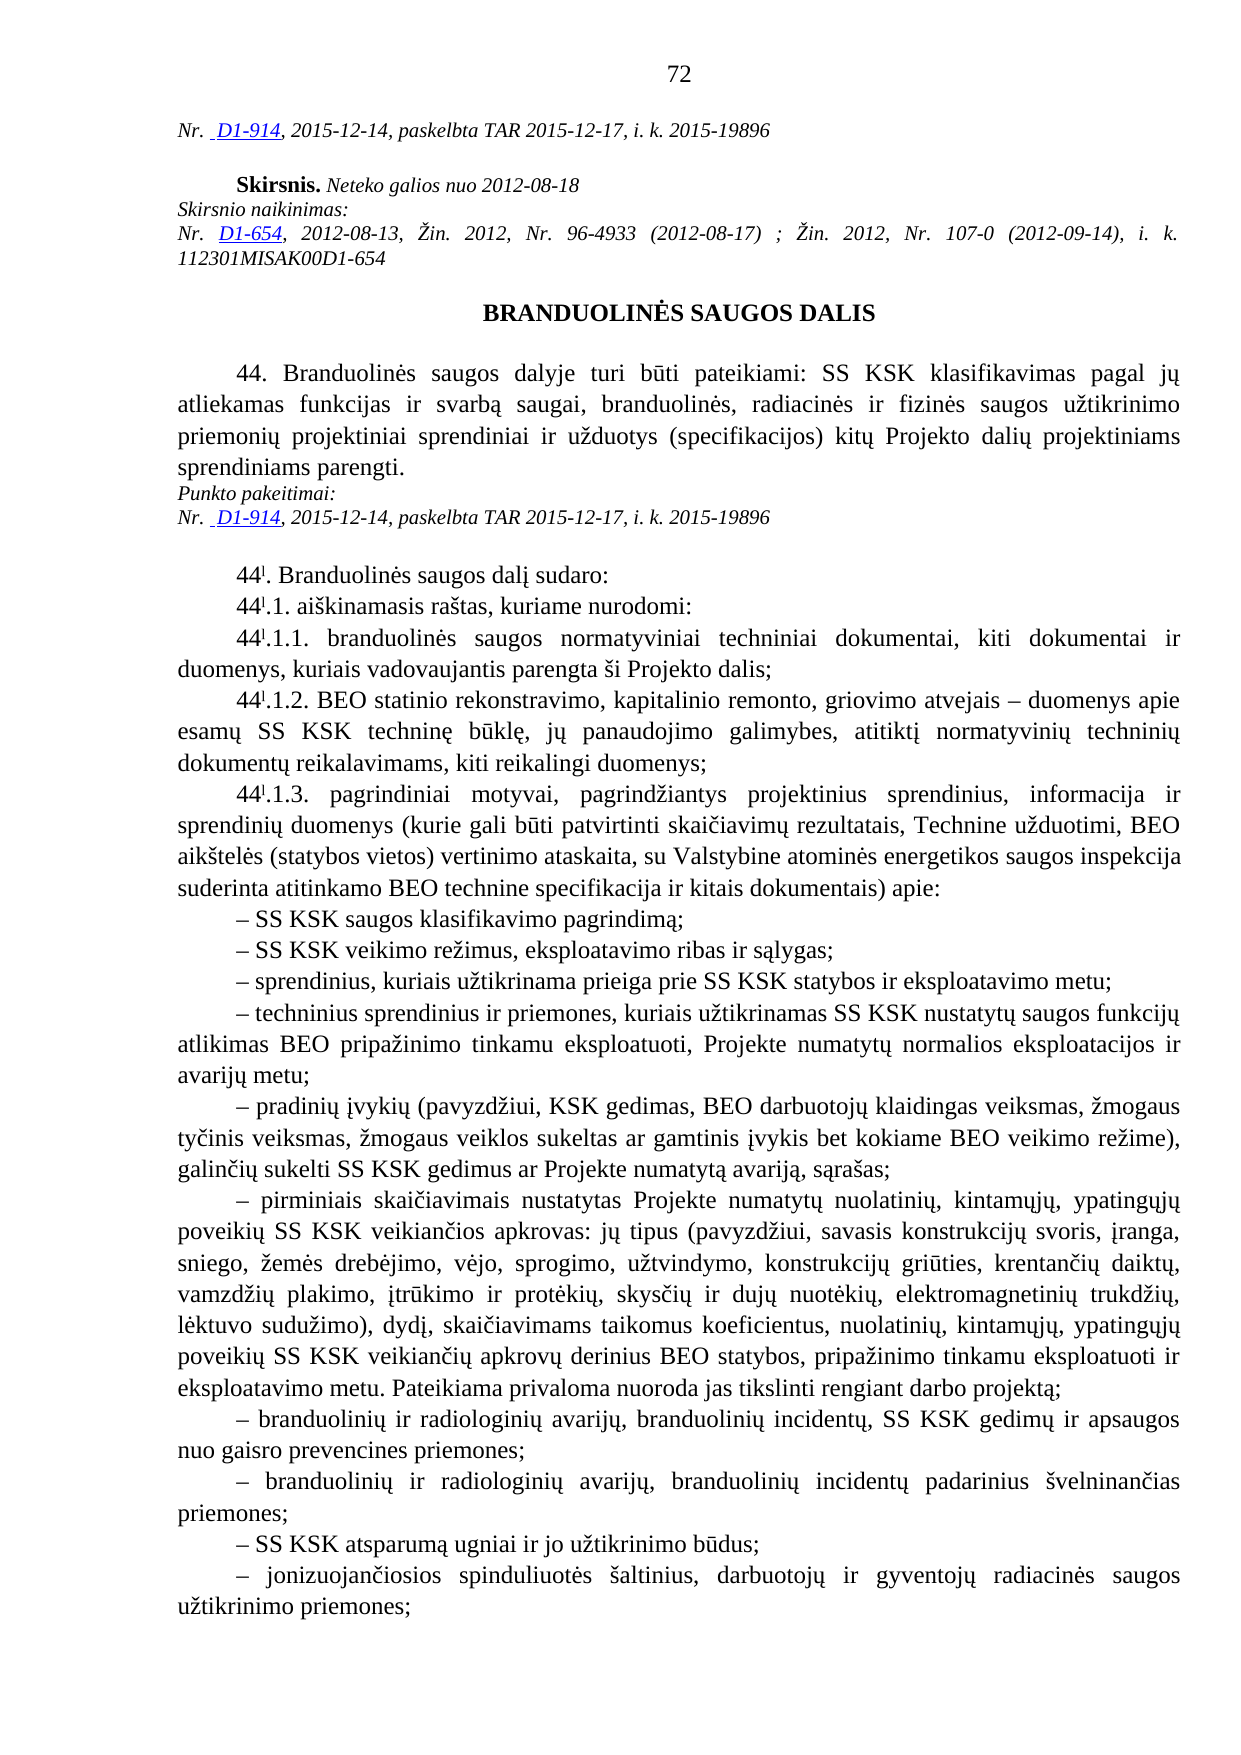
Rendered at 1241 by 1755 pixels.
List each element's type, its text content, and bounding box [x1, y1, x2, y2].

text – SS KSK saugos klasifikavimo pagrindimą; [177, 901, 1181, 933]
text – sprendinius, kuriais užtikrinama prieiga prie SS KSK statybos ir eksploatavimo metu; [177, 964, 1181, 995]
text – pirminiais skaičiavimais nustatytas Projekte numatytų nuolatinių, kintamųjų, ypatingųjų poveikių SS KSK veikiančios apkrovas: jų tipus (pavyzdžiui, savasis konstrukcijų svoris, įranga, sniego, žemės drebėjimo, vėjo, sprogimo, užtvindymo, konstrukcijų griūties, krentančių daiktų, vamzdžių plakimo, įtrūkimo ir protėkių, skysčių ir dujų nuotėkių, elektromagnetinių trukdžių, lėktuvo sudužimo), dydį, skaičiavimams taikomus koeficientus, nuolatinių, kintamųjų, ypatingųjų poveikių SS KSK veikiančių apkrovų derinius BEO statybos, pripažinimo tinkamu eksploatuoti ir eksploatavimo metu. Pateikiama privaloma nuoroda jas tikslinti rengiant darbo projektą; [177, 1183, 1181, 1401]
text Skirsnis. Neteko galios nuo 2012-08-18 [177, 171, 1181, 197]
text Nr. D1-914, 2015-12-14, paskelbta TAR 2015-12-17, i. k. 2015-19896 [177, 505, 1181, 529]
text Punkto pakeitimai: [177, 481, 1181, 505]
text Skirsnio naikinimas: [177, 197, 1181, 221]
text – pradinių įvykių (pavyzdžiui, KSK gedimas, BEO darbuotojų klaidingas veiksmas, žmogaus tyčinis veiksmas, žmogaus veiklos sukeltas ar gamtinis įvykis bet kokiame BEO veikimo režime), galinčių sukelti SS KSK gedimus ar Projekte numatytą avariją, sąrašas; [177, 1089, 1181, 1183]
text – SS KSK atsparumą ugniai ir jo užtikrinimo būdus; [177, 1526, 1181, 1558]
text – branduolinių ir radiologinių avarijų, branduolinių incidentų padarinius švelninančias priemones; [177, 1464, 1181, 1526]
text Nr. D1-654, 2012-08-13, Žin. 2012, Nr. 96-4933 (2012-08-17) ; Žin. 2012, Nr. 107-0 (2012-09-14), i. k. 112301MISAK00D1-654 [177, 221, 1181, 269]
text – SS KSK veikimo režimus, eksploatavimo ribas ir sąlygas; [177, 933, 1181, 964]
text 44. Branduolinės saugos dalyje turi būti pateikiami: SS KSK klasifikavimas pagal jų atliekamas funkcijas ir svarbą saugai, branduolinės, radiacinės ir fizinės saugos užtikrinimo priemonių projektiniai sprendiniai ir užduotys (specifikacijos) kitų Projekto dalių projektiniams sprendiniams parengti. [177, 356, 1181, 481]
text – techninius sprendinius ir priemones, kuriais užtikrinamas SS KSK nustatytų saugos funkcijų atlikimas BEO pripažinimo tinkamu eksploatuoti, Projekte numatytų normalios eksploatacijos ir avarijų metu; [177, 995, 1181, 1089]
text 44ˡ.1. aiškinamasis raštas, kuriame nurodomi: [177, 589, 1181, 620]
text branduolinės saugos dalis [177, 298, 1181, 327]
text Nr. D1-914, 2015-12-14, paskelbta TAR 2015-12-17, i. k. 2015-19896 [177, 118, 1181, 142]
text 44ˡ.1.2. BEO statinio rekonstravimo, kapitalinio remonto, griovimo atvejais – duomenys apie esamų SS KSK techninę būklę, jų panaudojimo galimybes, atitiktį normatyvinių techninių dokumentų reikalavimams, kiti reikalingi duomenys; [177, 683, 1181, 776]
text – branduolinių ir radiologinių avarijų, branduolinių incidentų, SS KSK gedimų ir apsaugos nuo gaisro prevencines priemones; [177, 1401, 1181, 1464]
text 44ˡ. Branduolinės saugos dalį sudaro: [177, 558, 1181, 589]
text 44ˡ.1.3. pagrindiniai motyvai, pagrindžiantys projektinius sprendinius, informacija ir sprendinių duomenys (kurie gali būti patvirtinti skaičiavimų rezultatais, Technine užduotimi, BEO aikštelės (statybos vietos) vertinimo ataskaita, su Valstybine atominės energetikos saugos inspekcija suderinta atitinkamo BEO technine specifikacija ir kitais dokumentais) apie: [177, 776, 1181, 901]
text 44ˡ.1.1. branduolinės saugos normatyviniai techniniai dokumentai, kiti dokumentai ir duomenys, kuriais vadovaujantis parengta ši Projekto dalis; [177, 620, 1181, 683]
text – jonizuojančiosios spinduliuotės šaltinius, darbuotojų ir gyventojų radiacinės saugos užtikrinimo priemones; [177, 1558, 1181, 1620]
